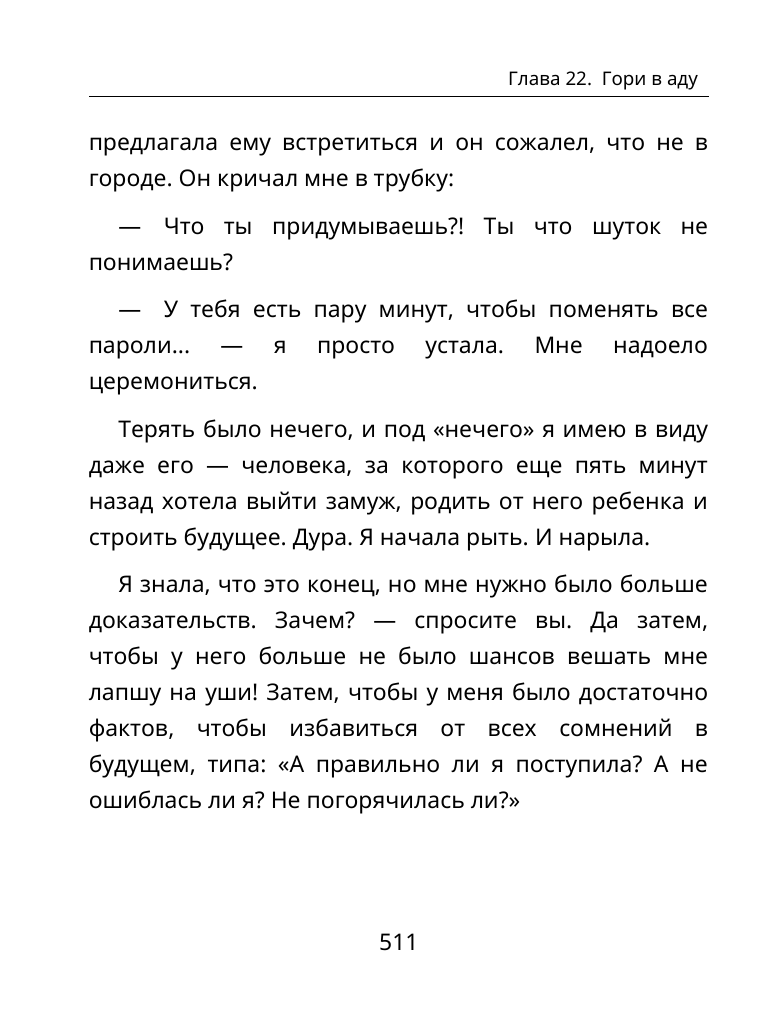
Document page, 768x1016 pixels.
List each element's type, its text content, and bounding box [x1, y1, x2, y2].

text Терять было нечего, и под «нечего» я имею в виду даже его — человека, за которого еще пять минут назад хотела выйти замуж, родить от него ребенка и строить будущее. Дура. Я начала рыть. И нарыла. [88, 413, 709, 552]
list У тебя есть пару минут, чтобы поменять все пароли... — я просто устала. Мне надоело церемониться. [88, 293, 709, 396]
text предлагала ему встретиться и он сожалел, что не в городе. Он кричал мне в трубку: [88, 126, 709, 193]
text Я знала, что это конец, но мне нужно было больше доказательств. Зачем? — спросите вы. Да затем, чтобы у него больше не было шансов вешать мне лапшу на уши! Затем, чтобы у меня было достаточно фактов, чтобы избавиться от всех сомнений в будущем, типа: «А правильно ли я поступила? А не ошиблась ли я? Не погорячилась ли?» [88, 568, 709, 815]
list Что ты придумываешь?! Ты что шуток не понимаешь? [88, 210, 709, 277]
